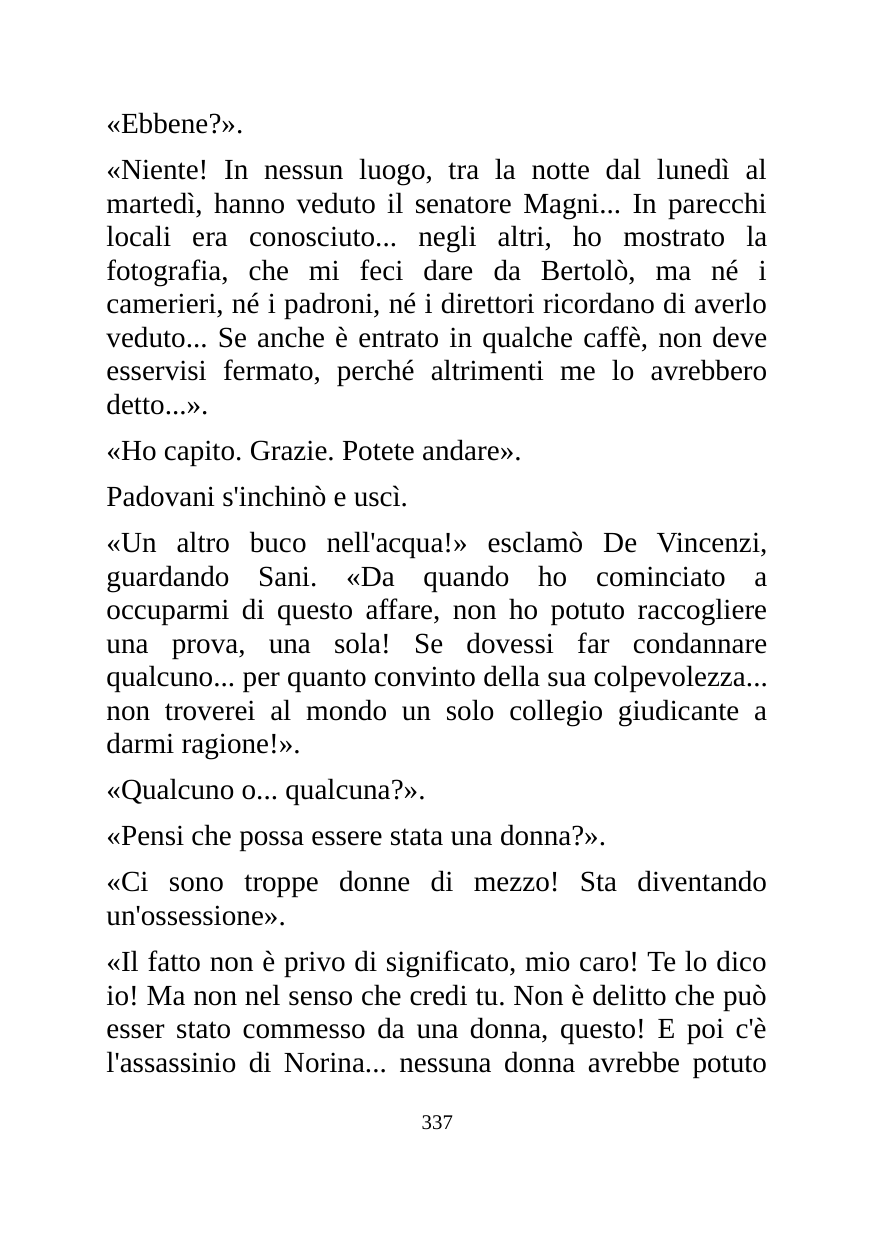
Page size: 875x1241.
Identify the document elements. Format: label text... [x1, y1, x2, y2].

text «Pensi che possa essere stata una donna?». [106, 818, 768, 852]
text «Ci sono troppe donne di mezzo! Sta diventando un'ossessione». [106, 864, 768, 932]
text Padovani s'inchinò e uscì. [106, 479, 768, 513]
text «Niente! In nessun luogo, tra la notte dal lunedì al martedì, hanno veduto il senatore Magni... In parecchi locali era conosciuto... negli altri, ho mostrato la fotografia, che mi feci dare da Bertolò, ma né i camerieri, né i padroni, né i direttori ricordano di averlo veduto... Se anche è entrato in qualche caffè, non deve esservisi fermato, perché altrimenti me lo avrebbero detto...». [106, 152, 768, 421]
text «Un altro buco nell'acqua!» esclamò De Vincenzi, guardando Sani. «Da quando ho cominciato a occuparmi di questo affare, non ho potuto raccogliere una prova, una sola! Se dovessi far condannare qualcuno... per quanto convinto della sua colpevolezza... non troverei al mondo un solo collegio giudicante a darmi ragione!». [106, 525, 768, 760]
text «Ho capito. Grazie. Potete andare». [106, 433, 768, 467]
text «Qualcuno o... qualcuna?». [106, 772, 768, 806]
text «Il fatto non è privo di significato, mio caro! Te lo dico io! Ma non nel senso che credi tu. Non è delitto che può esser stato commesso da una donna, questo! E poi c'è l'assassinio di Norina... nessuna donna avrebbe potuto [106, 944, 768, 1078]
text «Ebbene?». [106, 106, 768, 140]
